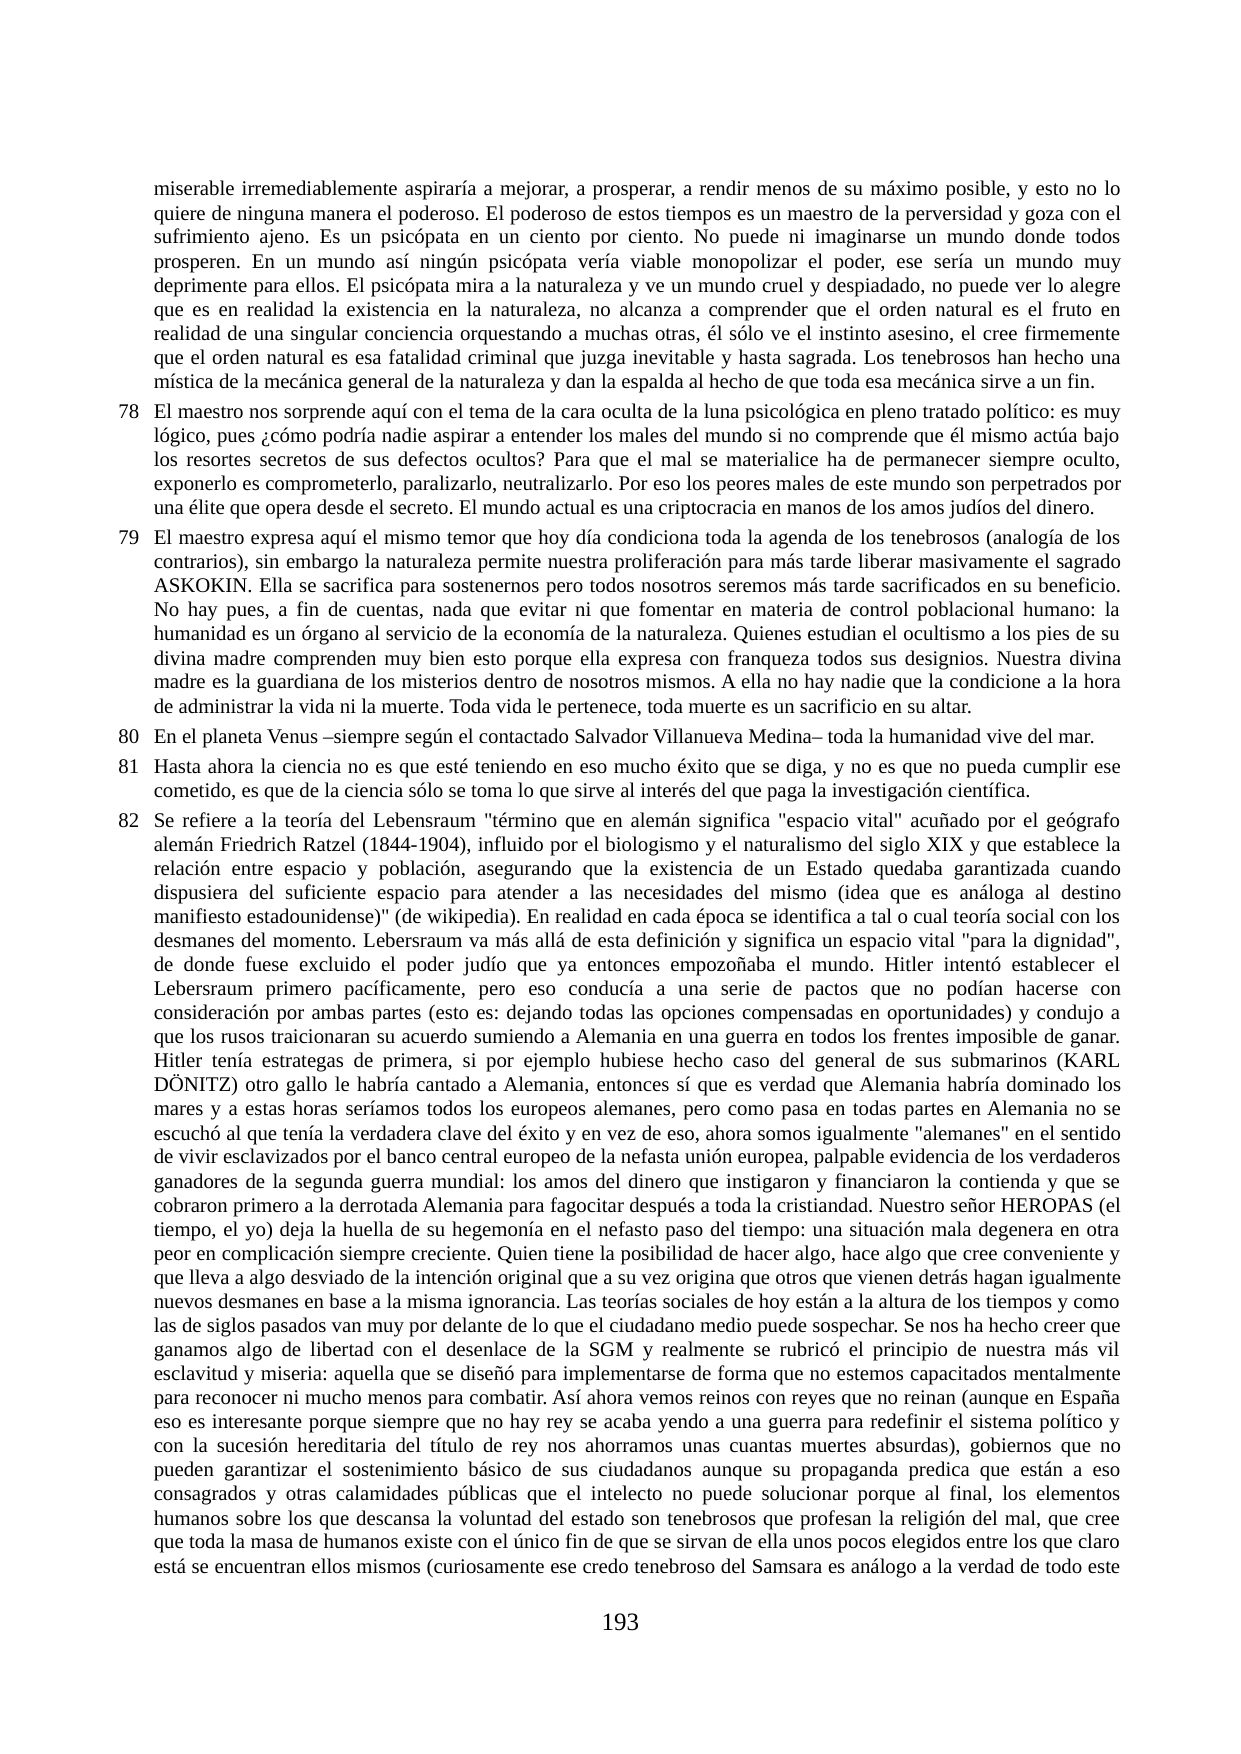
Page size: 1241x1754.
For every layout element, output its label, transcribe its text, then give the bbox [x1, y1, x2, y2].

text En el planeta Venus –siempre según el contactado Salvador Villanueva Medina– toda la humanidad vive del mar. [118, 723, 1122, 748]
text miserable irremediablemente aspiraría a mejorar, a prosperar, a rendir menos de su máximo posible, y esto no lo quiere de ninguna manera el poderoso. El poderoso de estos tiempos es un maestro de la perversidad y goza con el sufrimiento ajeno. Es un psicópata en un ciento por ciento. No puede ni imaginarse un mundo donde todos prosperen. En un mundo así ningún psicópata vería viable monopolizar el poder, ese sería un mundo muy deprimente para ellos. El psicópata mira a la naturaleza y ve un mundo cruel y despiadado, no puede ver lo alegre que es en realidad la existencia en la naturaleza, no alcanza a comprender que el orden natural es el fruto en realidad de una singular conciencia orquestando a muchas otras, él sólo ve el instinto asesino, el cree firmemente que el orden natural es esa fatalidad criminal que juzga inevitable y hasta sagrada. Los tenebrosos han hecho una mística de la mecánica general de la naturaleza y dan la espalda al hecho de que toda esa mecánica sirve a un fin. [118, 176, 1122, 393]
text Hasta ahora la ciencia no es que esté teniendo en eso mucho éxito que se diga, y no es que no pueda cumplir ese cometido, es que de la ciencia sólo se toma lo que sirve al interés del que paga la investigación científica. [118, 753, 1122, 802]
text El maestro expresa aquí el mismo temor que hoy día condiciona toda la agenda de los tenebrosos (analogía de los contrarios), sin embargo la naturaleza permite nuestra proliferación para más tarde liberar masivamente el sagrado ASKOKIN. Ella se sacrifica para sostenernos pero todos nosotros seremos más tarde sacrificados en su beneficio. No hay pues, a fin de cuentas, nada que evitar ni que fomentar en materia de control poblacional humano: la humanidad es un órgano al servicio de la economía de la naturaleza. Quienes estudian el ocultismo a los pies de su divina madre comprenden muy bien esto porque ella expresa con franqueza todos sus designios. Nuestra divina madre es la guardiana de los misterios dentro de nosotros mismos. A ella no hay nadie que la condicione a la hora de administrar la vida ni la muerte. Toda vida le pertenece, toda muerte es un sacrificio en su altar. [118, 525, 1122, 718]
text El maestro nos sorprende aquí con el tema de la cara oculta de la luna psicológica en pleno tratado político: es muy lógico, pues ¿cómo podría nadie aspirar a entender los males del mundo si no comprende que él mismo actúa bajo los resortes secretos de sus defectos ocultos? Para que el mal se materialice ha de permanecer siempre oculto, exponerlo es comprometerlo, paralizarlo, neutralizarlo. Por eso los peores males de este mundo son perpetrados por una élite que opera desde el secreto. El mundo actual es una criptocracia en manos de los amos judíos del dinero. [118, 399, 1122, 519]
text Se refiere a la teoría del Lebensraum "término que en alemán significa "espacio vital" acuñado por el geógrafo alemán Friedrich Ratzel (1844-1904), influido por el biologismo y el naturalismo del siglo XIX y que establece la relación entre espacio y población, asegurando que la existencia de un Estado quedaba garantizada cuando dispusiera del suficiente espacio para atender a las necesidades del mismo (idea que es análoga al destino manifiesto estadounidense)" (de wikipedia). En realidad en cada época se identifica a tal o cual teoría social con los desmanes del momento. Lebersraum va más allá de esta definición y significa un espacio vital "para la dignidad", de donde fuese excluido el poder judío que ya entonces empozoñaba el mundo. Hitler intentó establecer el Lebersraum primero pacíficamente, pero eso conducía a una serie de pactos que no podían hacerse con consideración por ambas partes (esto es: dejando todas las opciones compensadas en oportunidades) y condujo a que los rusos traicionaran su acuerdo sumiendo a Alemania en una guerra en todos los frentes imposible de ganar. Hitler tenía estrategas de primera, si por ejemplo hubiese hecho caso del general de sus submarinos (KARL DÖNITZ) otro gallo le habría cantado a Alemania, entonces sí que es verdad que Alemania habría dominado los mares y a estas horas seríamos todos los europeos alemanes, pero como pasa en todas partes en Alemania no se escuchó al que tenía la verdadera clave del éxito y en vez de eso, ahora somos igualmente "alemanes" en el sentido de vivir esclavizados por el banco central europeo de la nefasta unión europea, palpable evidencia de los verdaderos ganadores de la segunda guerra mundial: los amos del dinero que instigaron y financiaron la contienda y que se cobraron primero a la derrotada Alemania para fagocitar después a toda la cristiandad. Nuestro señor HEROPAS (el tiempo, el yo) deja la huella de su hegemonía en el nefasto paso del tiempo: una situación mala degenera en otra peor en complicación siempre creciente. Quien tiene la posibilidad de hacer algo, hace algo que cree conveniente y que lleva a algo desviado de la intención original que a su vez origina que otros que vienen detrás hagan igualmente nuevos desmanes en base a la misma ignorancia. Las teorías sociales de hoy están a la altura de los tiempos y como las de siglos pasados van muy por delante de lo que el ciudadano medio puede sospechar. Se nos ha hecho creer que ganamos algo de libertad con el desenlace de la SGM y realmente se rubricó el principio de nuestra más vil esclavitud y miseria: aquella que se diseñó para implementarse de forma que no estemos capacitados mentalmente para reconocer ni mucho menos para combatir. Así ahora vemos reinos con reyes que no reinan (aunque en España eso es interesante porque siempre que no hay rey se acaba yendo a una guerra para redefinir el sistema político y con la sucesión hereditaria del título de rey nos ahorramos unas cuantas muertes absurdas), gobiernos que no pueden garantizar el sostenimiento básico de sus ciudadanos aunque su propaganda predica que están a eso consagrados y otras calamidades públicas que el intelecto no puede solucionar porque al final, los elementos humanos sobre los que descansa la voluntad del estado son tenebrosos que profesan la religión del mal, que cree que toda la masa de humanos existe con el único fin de que se sirvan de ella unos pocos elegidos entre los que claro está se encuentran ellos mismos (curiosamente ese credo tenebroso del Samsara es análogo a la verdad de todo este [118, 808, 1122, 1578]
